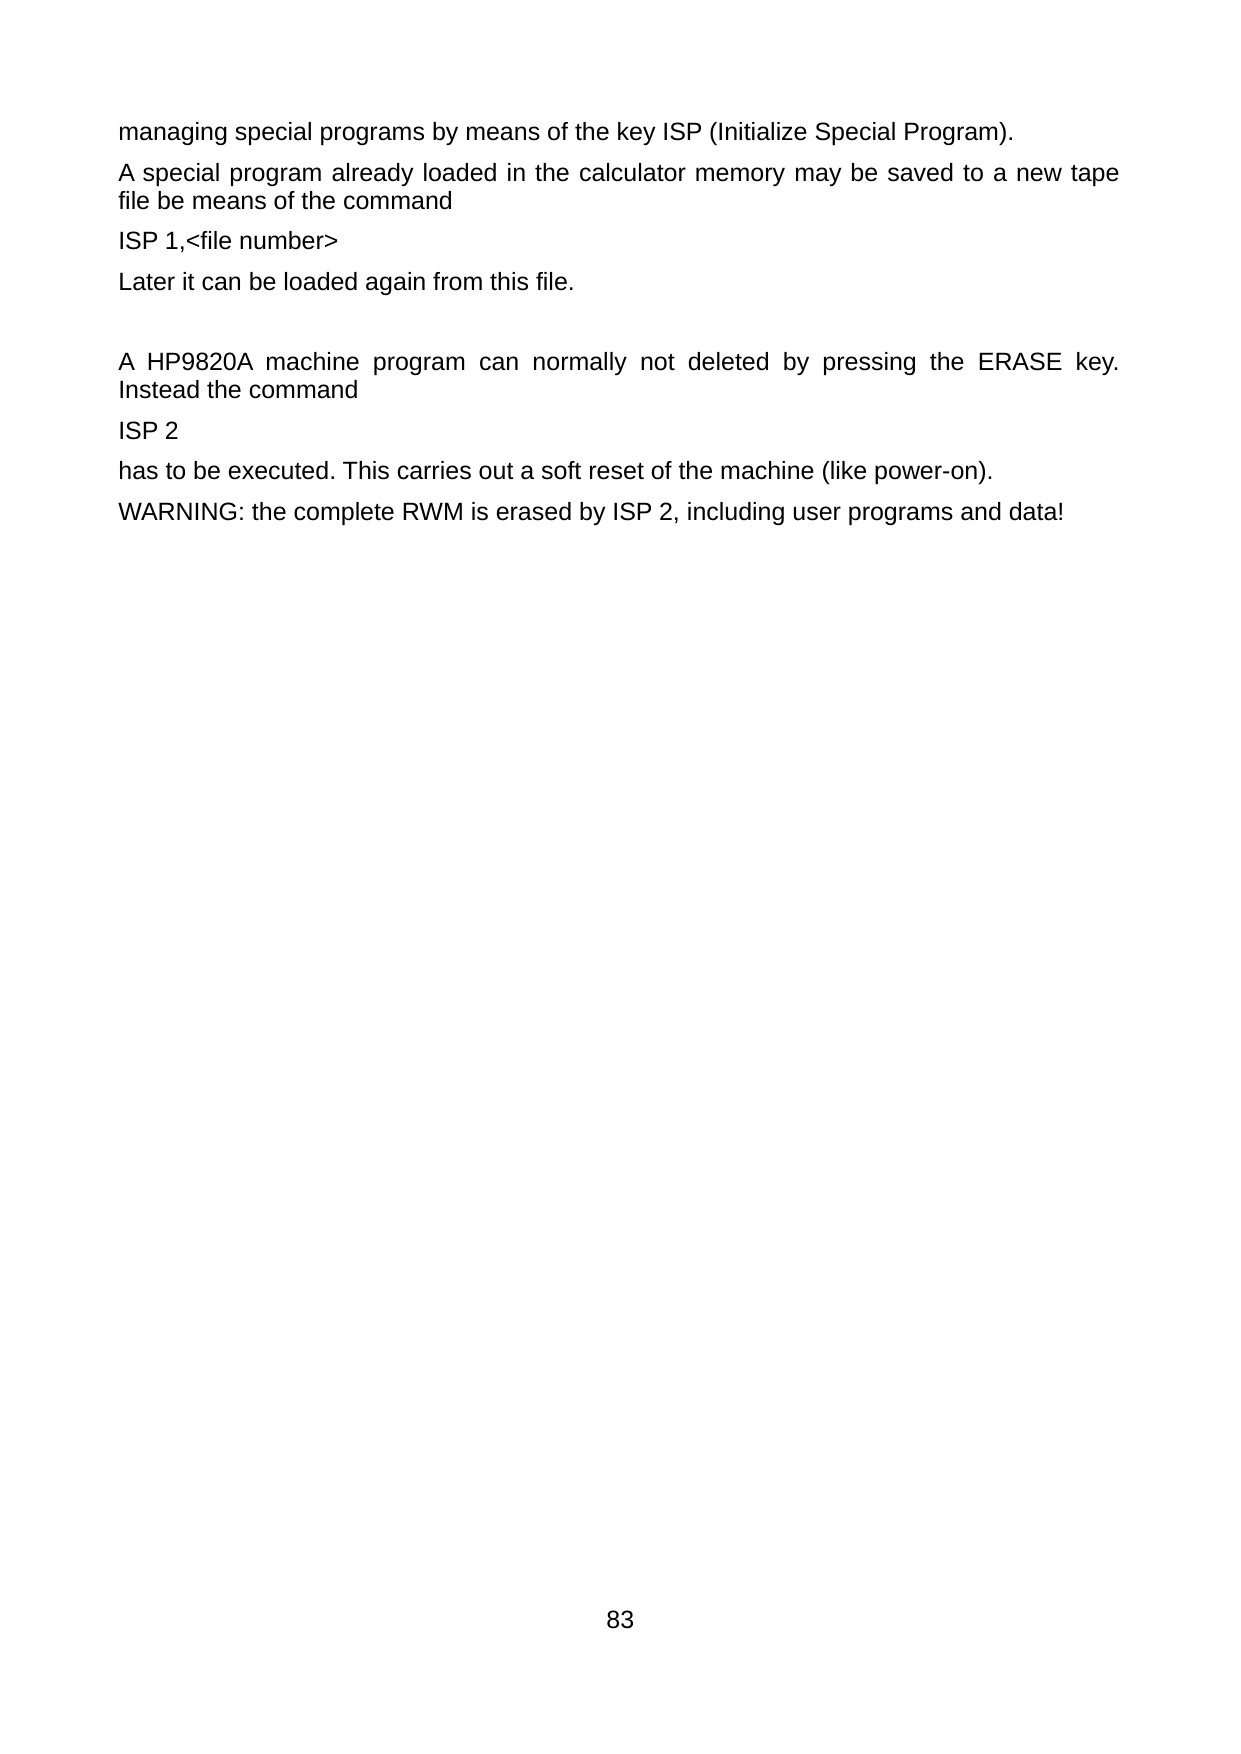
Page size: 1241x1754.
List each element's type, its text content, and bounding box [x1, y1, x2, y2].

text WARNING: the complete RWM is erased by ISP 2, including user programs and data! [118, 497, 1122, 525]
text ISP 1,<file number> [118, 227, 1122, 255]
text A HP9820A machine program can normally not deleted by pressing the ERASE key. Instead the command [118, 348, 1122, 404]
text ISP 2 [118, 416, 1122, 444]
text has to be executed. This carries out a soft reset of the machine (like power-on). [118, 457, 1122, 485]
text Later it can be loaded again from this file. [118, 267, 1122, 295]
text managing special programs by means of the key ISP (Initialize Special Program). [118, 118, 1122, 146]
text A special program already loaded in the calculator memory may be saved to a new tape file be means of the command [118, 158, 1122, 214]
